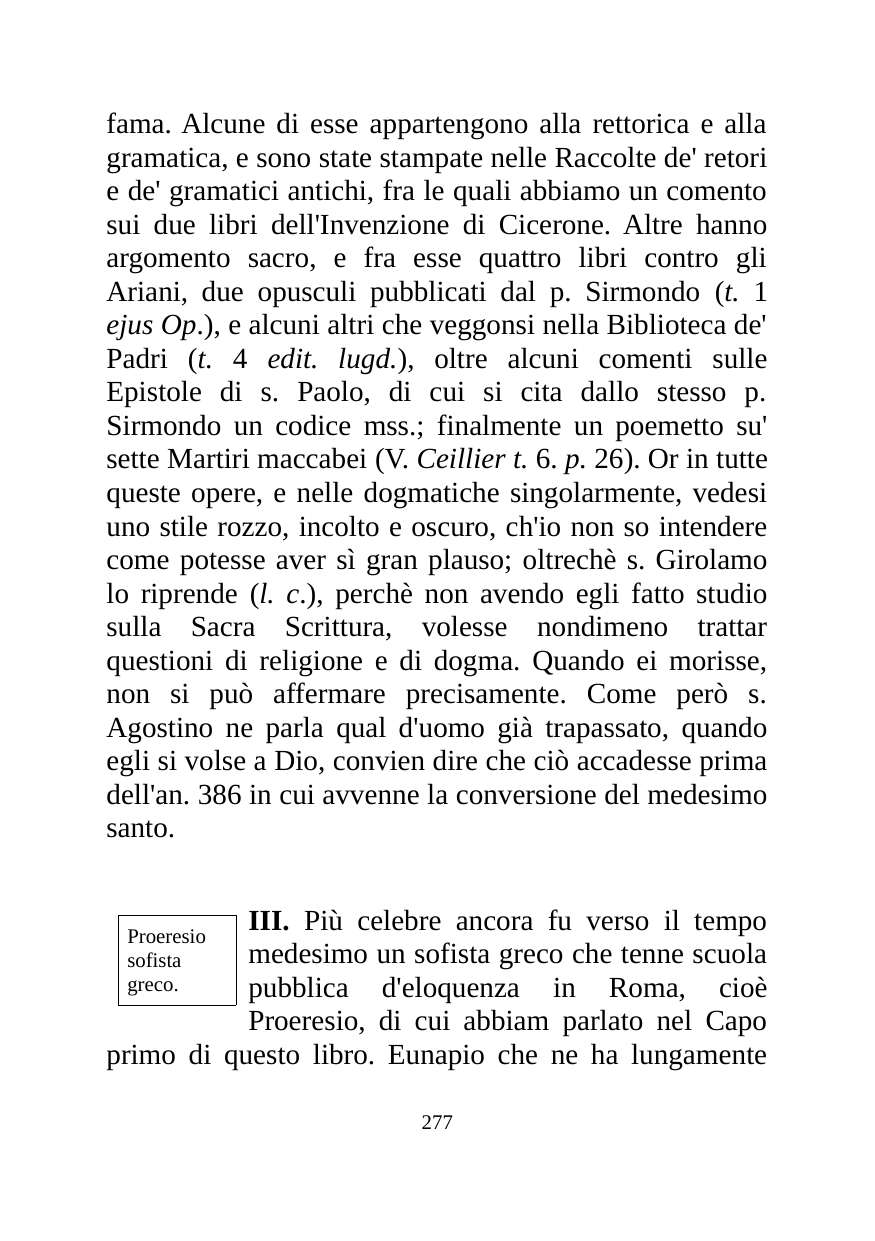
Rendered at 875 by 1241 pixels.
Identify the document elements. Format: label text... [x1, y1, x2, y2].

text III. Più celebre ancora fu verso il tempo medesimo un sofista greco che tenne scuola pubblica d'eloquenza in Roma, cioè Proeresio, di cui abbiam parlato nel Capo primo di questo libro. Eunapio che ne ha lungamente [106, 903, 768, 1070]
text Proeresio sofista greco. [127, 923, 227, 996]
text fama. Alcune di esse appartengono alla rettorica e alla gramatica, e sono state stampate nelle Raccolte de' retori e de' gramatici antichi, fra le quali abbiamo un comento sui due libri dell'Invenzione di Cicerone. Altre hanno argomento sacro, e fra esse quattro libri contro gli Ariani, due opusculi pubblicati dal p. Sirmondo (t. 1 ejus Op.), e alcuni altri che veggonsi nella Biblioteca de' Padri (t. 4 edit. lugd.), oltre alcuni comenti sulle Epistole di s. Paolo, di cui si cita dallo stesso p. Sirmondo un codice mss.; finalmente un poemetto su' sette Martiri maccabei (V. Ceillier t. 6. p. 26). Or in tutte queste opere, e nelle dogmatiche singolarmente, vedesi uno stile rozzo, incolto e oscuro, ch'io non so intendere come potesse aver sì gran plauso; oltrechè s. Girolamo lo riprende (l. c.), perchè non avendo egli fatto studio sulla Sacra Scrittura, volesse nondimeno trattar questioni di religione e di dogma. Quando ei morisse, non si può affermare precisamente. Come però s. Agostino ne parla qual d'uomo già trapassato, quando egli si volse a Dio, convien dire che ciò accadesse prima dell'an. 386 in cui avvenne la conversione del medesimo santo. [106, 106, 768, 844]
